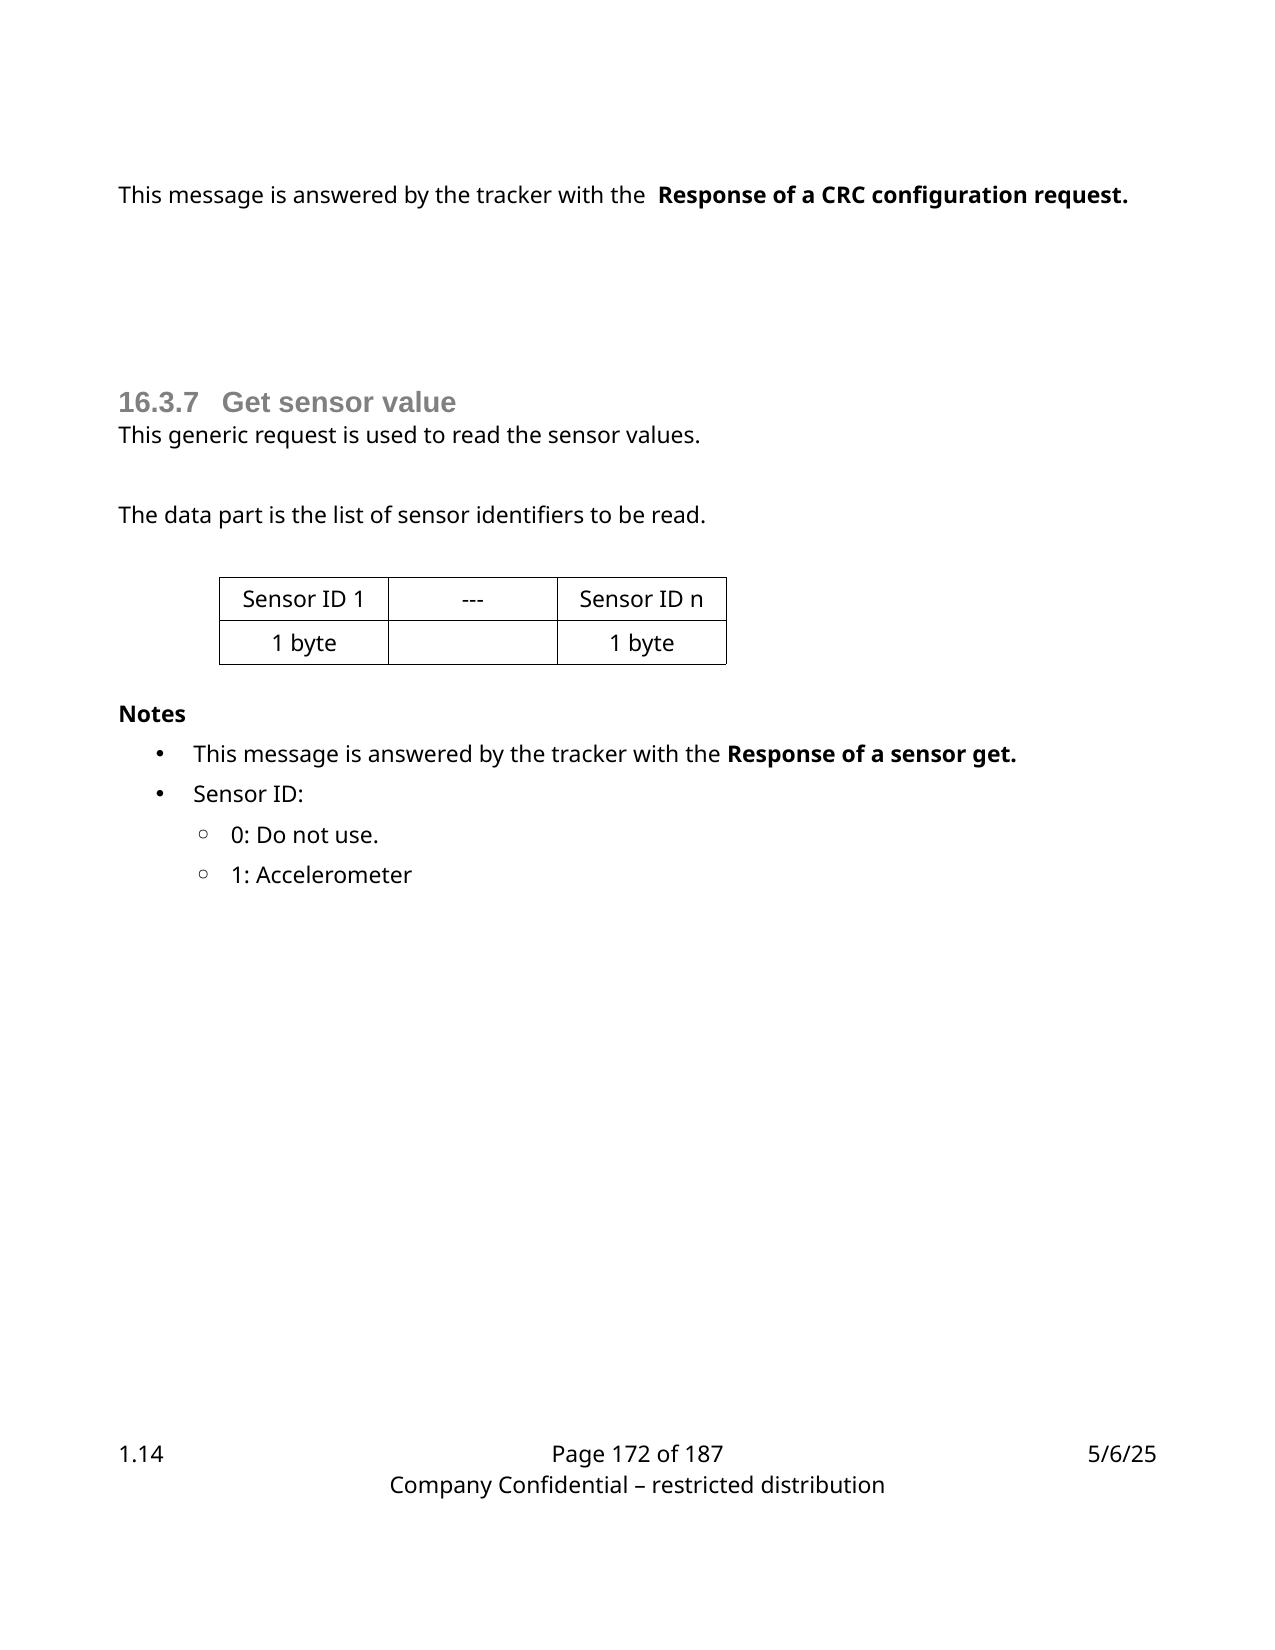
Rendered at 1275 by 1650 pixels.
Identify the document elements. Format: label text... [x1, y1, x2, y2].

text Notes [118, 698, 1157, 729]
list 0: Do not use. [193, 819, 1157, 850]
table_header --- [389, 578, 557, 620]
table_header Sensor ID 1 [220, 578, 388, 620]
table_header Sensor ID n [558, 578, 726, 620]
list 1: Accelerometer [193, 859, 1157, 890]
text The data part is the list of sensor identifiers to be read. [118, 499, 1157, 531]
table_cell [389, 621, 557, 663]
list This message is answered by the tracker with the Response of a sensor get. [156, 738, 1157, 769]
table_cell 1 byte [558, 621, 726, 663]
text This message is answered by the tracker with the Response of a CRC configuration request. [118, 179, 1157, 210]
text This generic request is used to read the sensor values. [118, 419, 1157, 450]
list Sensor ID: [156, 778, 1157, 810]
table_cell 1 byte [220, 621, 388, 663]
subtitle Get sensor value [118, 385, 1157, 419]
